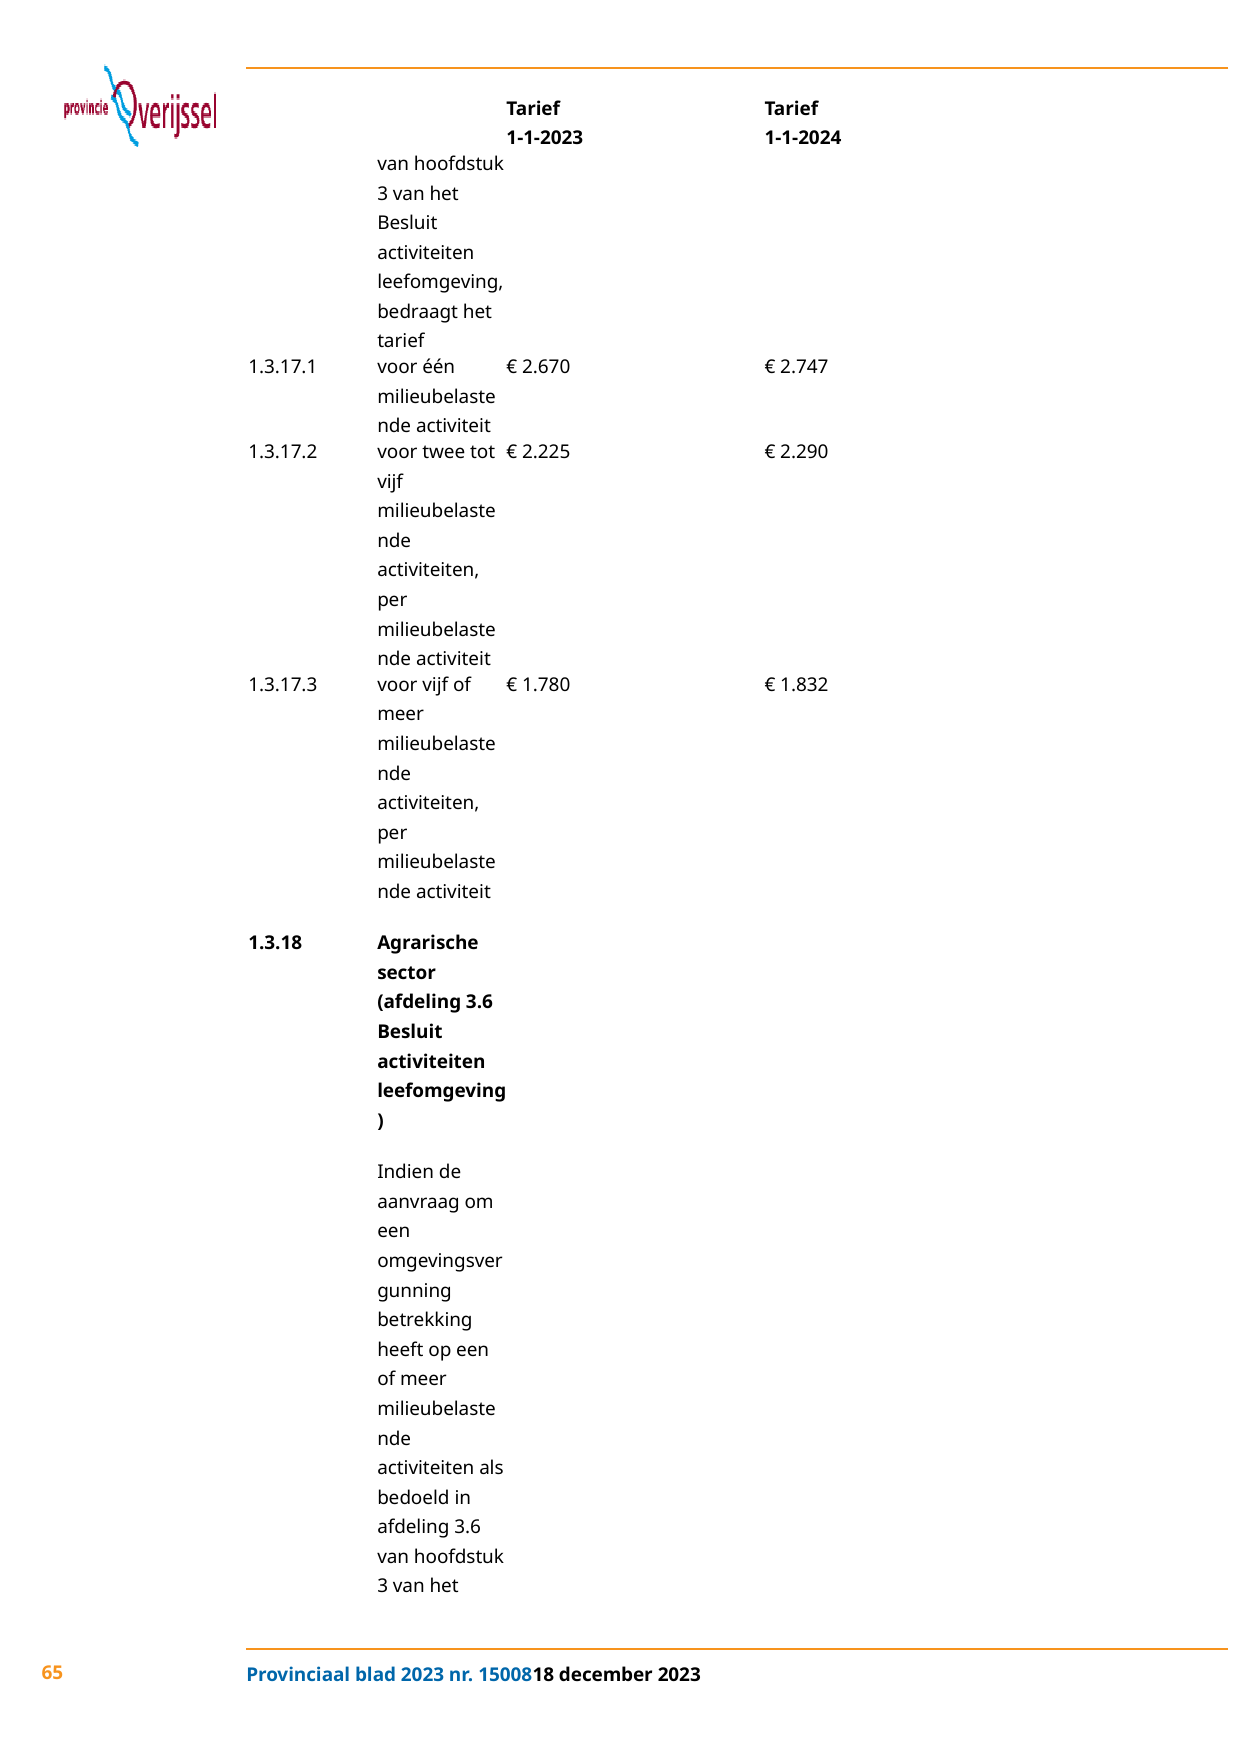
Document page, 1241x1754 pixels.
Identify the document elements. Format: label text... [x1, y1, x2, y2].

table_cell [1023, 930, 1152, 1133]
table_cell [506, 1159, 764, 1598]
table_cell [377, 1133, 506, 1158]
table_cell [764, 150, 1022, 353]
table_header [1023, 95, 1152, 150]
table_cell voor vijf of meer milieubelastende activiteiten, per milieubelastende activiteit [377, 671, 506, 904]
table_cell [1023, 438, 1152, 671]
table_cell voor twee tot vijf milieubelastende activiteiten, per milieubelastende activiteit [377, 438, 506, 671]
table_cell voor één milieubelastende activiteit [377, 353, 506, 438]
table_cell [506, 904, 764, 929]
table_cell € 2.290 [764, 438, 1022, 671]
table_cell [248, 150, 377, 353]
table_cell € 1.780 [506, 671, 764, 904]
table_cell 1.3.17.3 [248, 671, 377, 904]
table_cell € 2.670 [506, 353, 764, 438]
table_cell [1023, 1159, 1152, 1598]
table_cell [764, 1159, 1022, 1598]
table_cell 1.3.18 [248, 930, 377, 1133]
table_cell [248, 1159, 377, 1598]
table_cell Agrarische sector (afdeling 3.6 Besluit activiteiten leefomgeving) [377, 930, 506, 1133]
table_cell [248, 1133, 377, 1158]
table_cell [1023, 671, 1152, 904]
table_cell € 1.832 [764, 671, 1022, 904]
table_cell [377, 904, 506, 929]
table_cell Indien de aanvraag om een omgevingsvergunning betrekking heeft op een of meer milieubelastende activiteiten als bedoeld in afdeling 3.6 van hoofdstuk 3 van het [377, 1159, 506, 1598]
table_cell 1.3.17.1 [248, 353, 377, 438]
table_cell [1023, 1133, 1152, 1158]
table_cell [506, 930, 764, 1133]
table_cell € 2.747 [764, 353, 1022, 438]
table_cell [1023, 150, 1152, 353]
table_header Tarief 1-1-2023 [506, 95, 764, 150]
table_cell [764, 930, 1022, 1133]
table_cell [764, 1133, 1022, 1158]
table_cell [506, 1133, 764, 1158]
table_cell [1023, 904, 1152, 929]
table_cell [764, 904, 1022, 929]
table_cell [248, 904, 377, 929]
table_cell 1.3.17.2 [248, 438, 377, 671]
table_cell € 2.225 [506, 438, 764, 671]
table_header [377, 95, 506, 150]
picture [41, 47, 231, 172]
table_header [248, 95, 377, 150]
table_header Tarief 1-1-2024 [764, 95, 1022, 150]
table_cell [1023, 353, 1152, 438]
table_cell van hoofdstuk 3 van het Besluit activiteiten leefomgeving, bedraagt het tarief [377, 150, 506, 353]
table_cell [506, 150, 764, 353]
